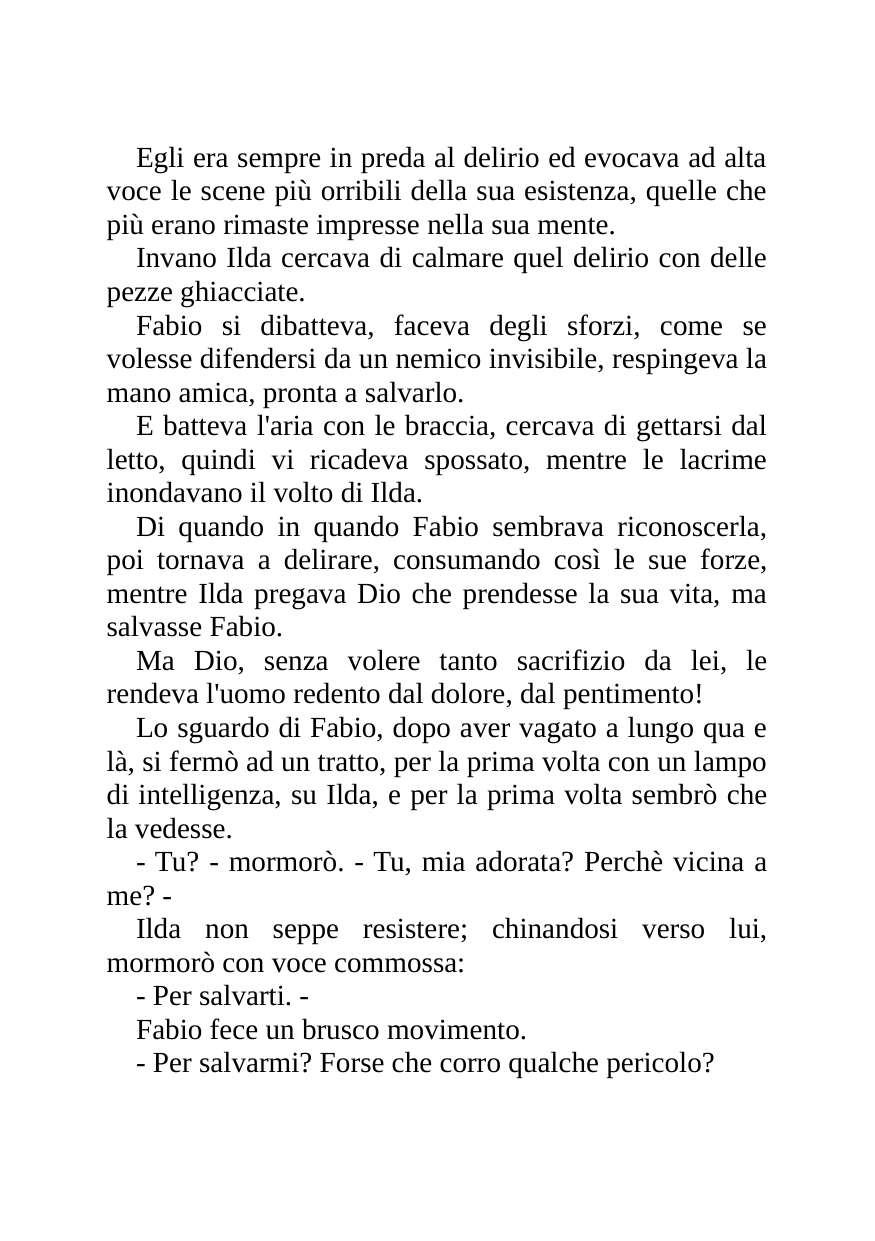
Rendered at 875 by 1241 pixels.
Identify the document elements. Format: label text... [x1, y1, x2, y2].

text Fabio fece un brusco movimento. [106, 1012, 768, 1046]
text Fabio si dibatteva, faceva degli sforzi, come se volesse difendersi da un nemico invisibile, respingeva la mano amica, pronta a salvarlo. [106, 308, 768, 408]
text E batteva l'aria con le braccia, cercava di gettarsi dal letto, quindi vi ricadeva spossato, mentre le lacrime inondavano il volto di Ilda. [106, 408, 768, 509]
text Egli era sempre in preda al delirio ed evocava ad alta voce le scene più orribili della sua esistenza, quelle che più erano rimaste impresse nella sua mente. [106, 140, 768, 241]
text - Per salvarmi? Forse che corro qualche pericolo? [106, 1046, 768, 1079]
text Invano Ilda cercava di calmare quel delirio con delle pezze ghiacciate. [106, 241, 768, 308]
text Ma Dio, senza volere tanto sacrifizio da lei, le rendeva l'uomo redento dal dolore, dal pentimento! [106, 643, 768, 710]
text Ilda non seppe resistere; chinandosi verso lui, mormorò con voce commossa: [106, 911, 768, 978]
text Di quando in quando Fabio sembrava riconoscerla, poi tornava a delirare, consumando così le sue forze, mentre Ilda pregava Dio che prendesse la sua vita, ma salvasse Fabio. [106, 509, 768, 643]
text - Tu? - mormorò. - Tu, mia adorata? Perchè vicina a me? - [106, 844, 768, 911]
text Lo sguardo di Fabio, dopo aver vagato a lungo qua e là, si fermò ad un tratto, per la prima volta con un lampo di intelligenza, su Ilda, e per la prima volta sembrò che la vedesse. [106, 710, 768, 844]
text - Per salvarti. - [106, 978, 768, 1012]
